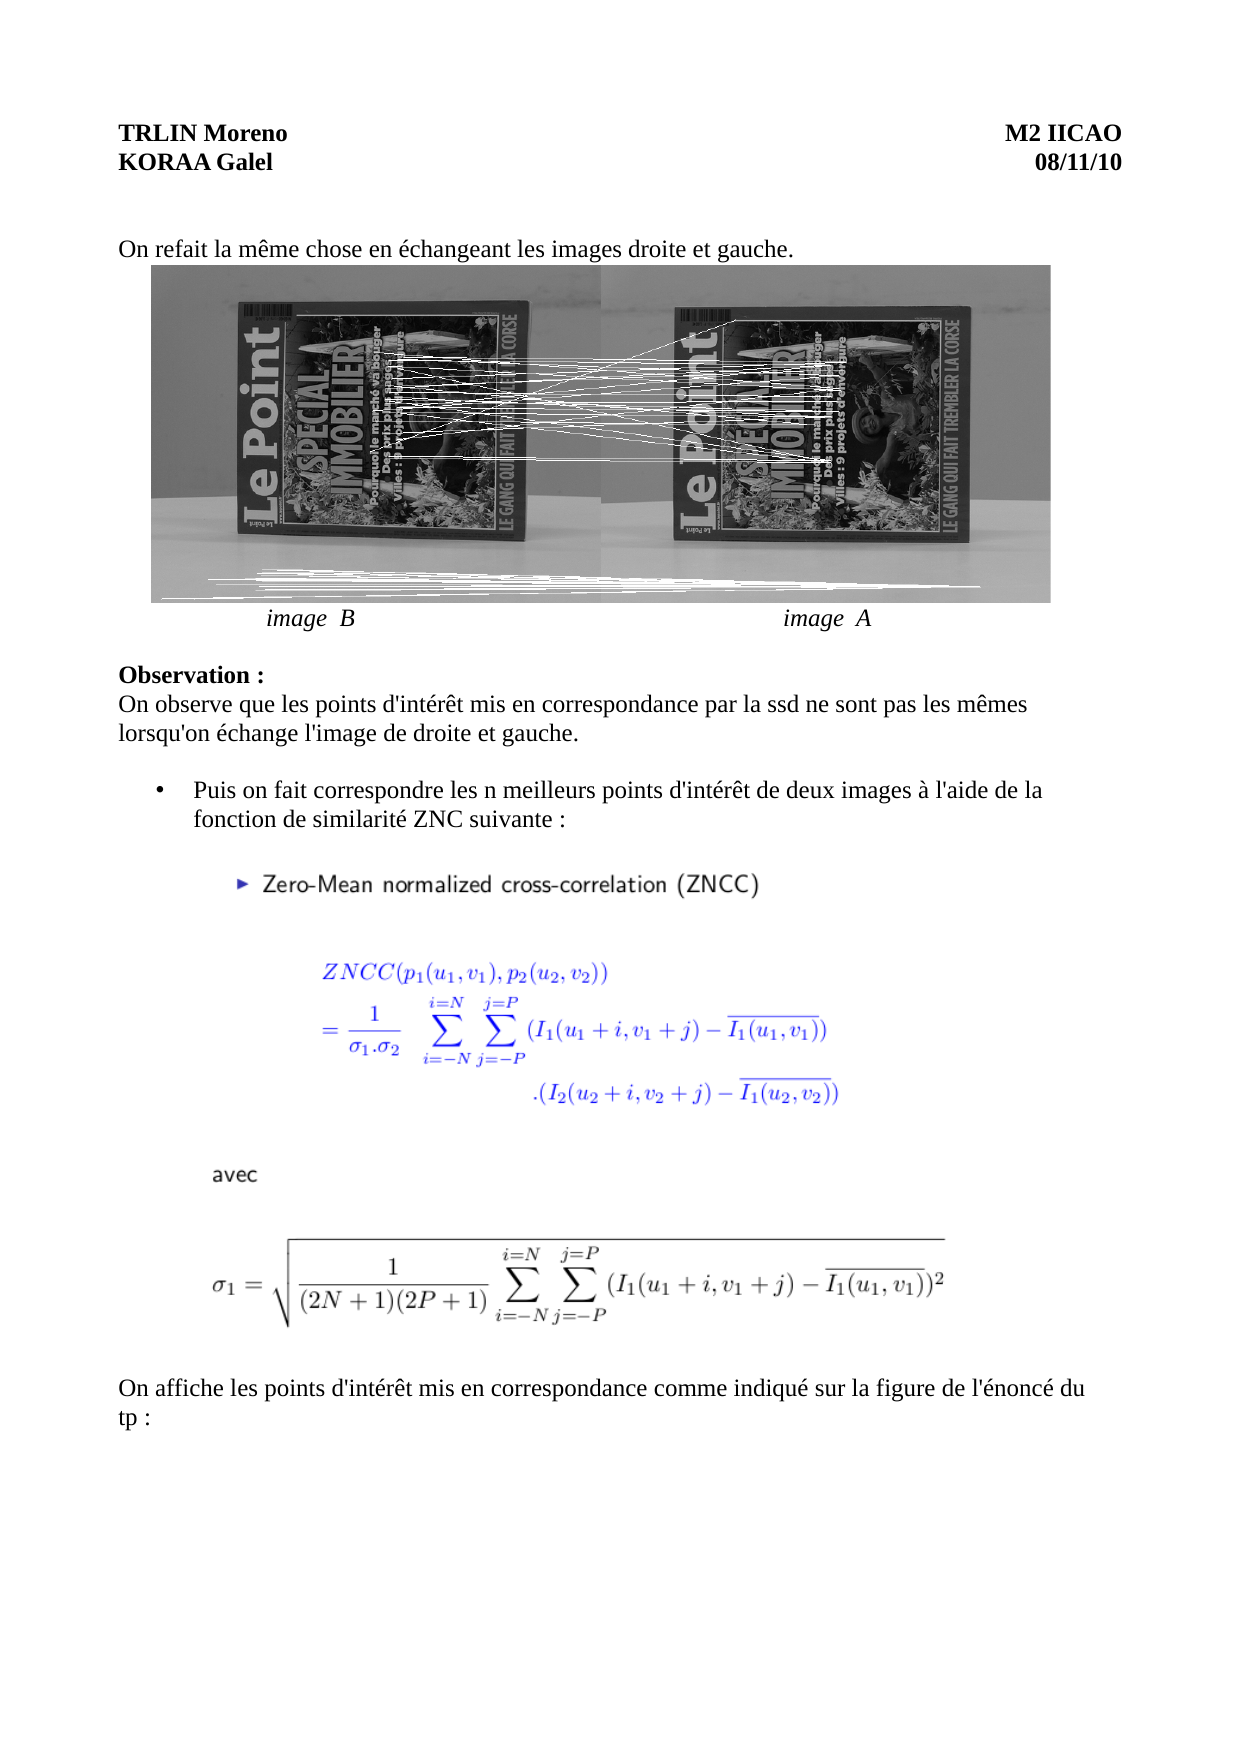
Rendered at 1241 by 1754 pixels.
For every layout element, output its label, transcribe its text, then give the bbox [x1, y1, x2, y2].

picture [199, 866, 968, 1345]
text image B image A [118, 603, 1122, 632]
text On refait la même chose en échangeant les images droite et gauche. [118, 234, 1122, 263]
text Observation : [118, 660, 1122, 689]
list Puis on fait correspondre les n meilleurs points d'intérêt de deux images à l'aide de la fonction de similarité ZNC suivante : [156, 775, 1122, 833]
text On observe que les points d'intérêt mis en correspondance par la ssd ne sont pas les mêmes lorsqu'on échange l'image de droite et gauche. [118, 689, 1122, 747]
text On affiche les points d'intérêt mis en correspondance comme indiqué sur la figure de l'énoncé du tp : [118, 1373, 1122, 1430]
picture [151, 265, 1051, 603]
